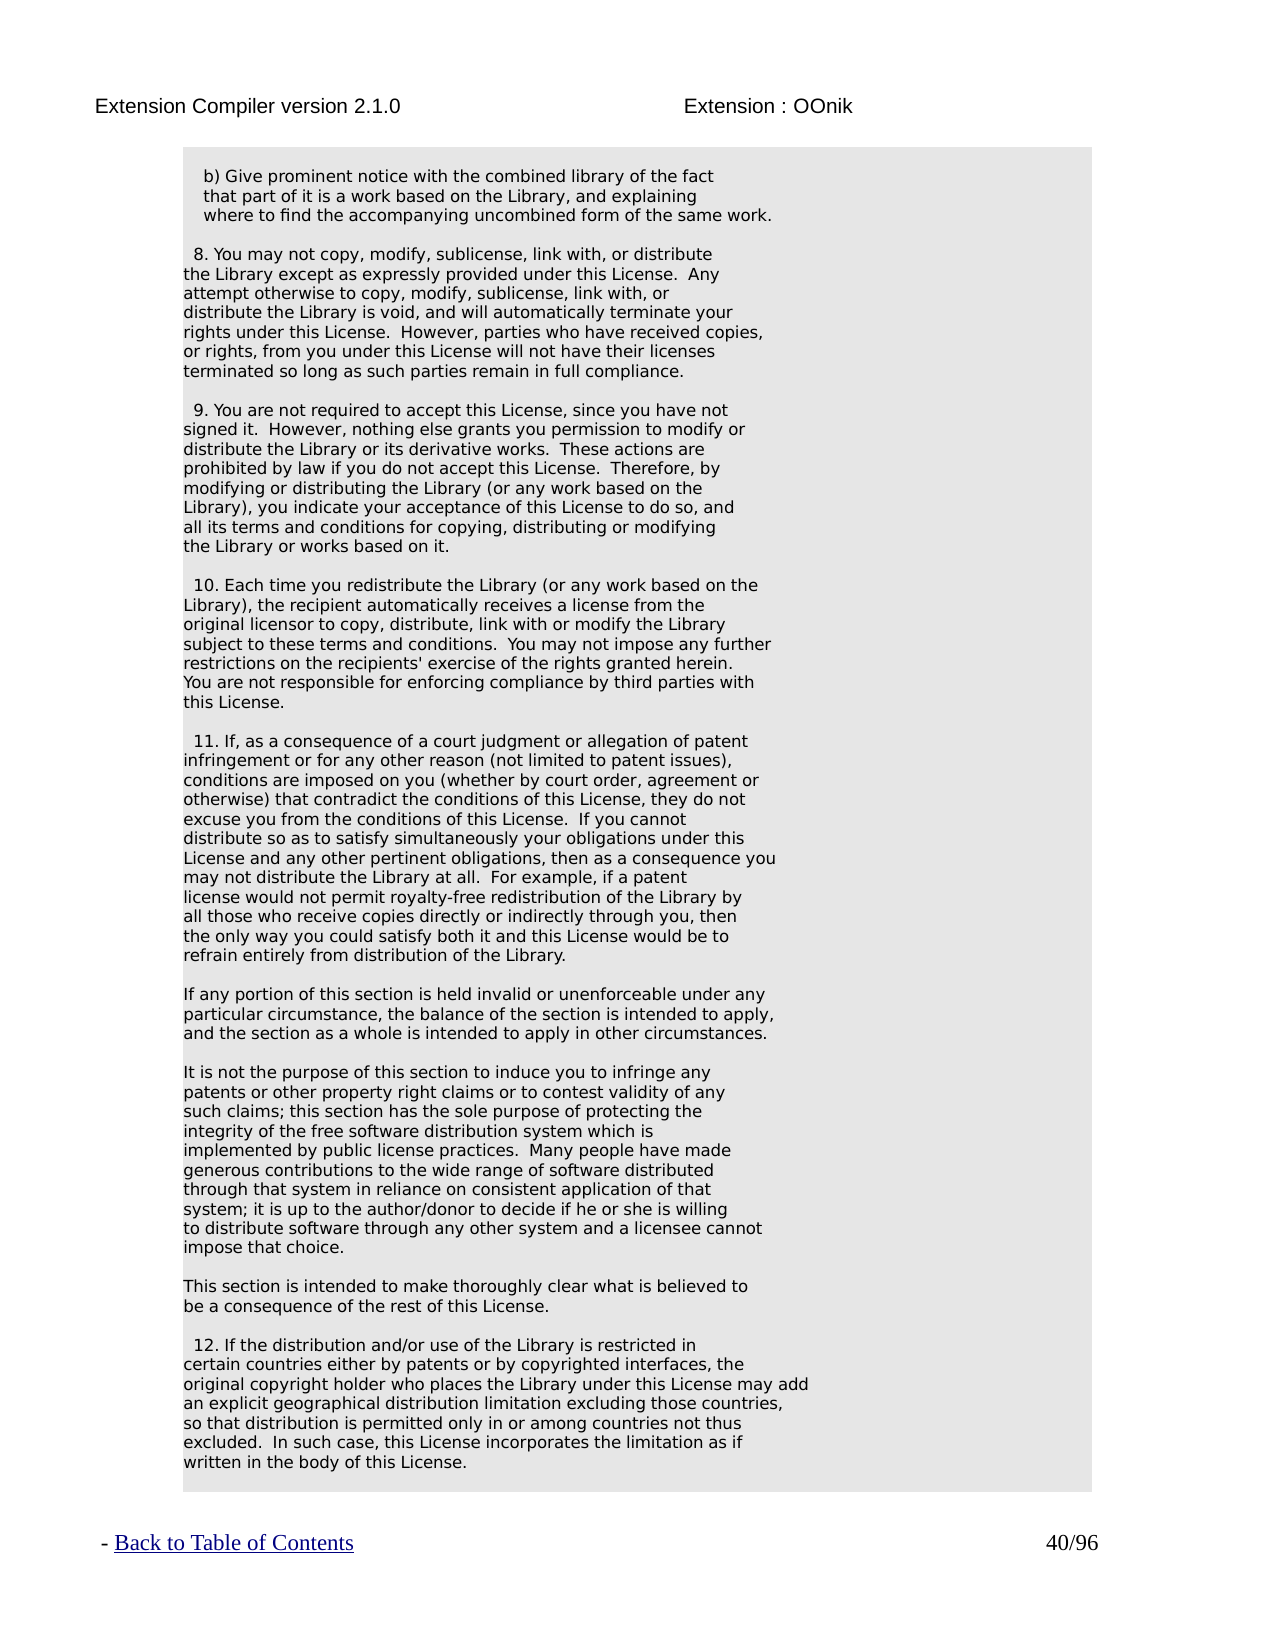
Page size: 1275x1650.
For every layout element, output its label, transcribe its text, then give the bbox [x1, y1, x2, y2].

text Library), the recipient automatically receives a license from the [183, 596, 1092, 615]
text all its terms and conditions for copying, distributing or modifying [183, 518, 1092, 537]
text impose that choice. [183, 1238, 1092, 1258]
text 11. If, as a consequence of a court judgment or allegation of patent [183, 732, 1092, 751]
text and the section as a whole is intended to apply in other circumstances. [183, 1024, 1092, 1043]
text rights under this License. However, parties who have received copies, [183, 323, 1092, 342]
text infringement or for any other reason (not limited to patent issues), [183, 751, 1092, 771]
text prohibited by law if you do not accept this License. Therefore, by [183, 459, 1092, 479]
text implemented by public license practices. Many people have made [183, 1141, 1092, 1160]
text original licensor to copy, distribute, link with or modify the Library [183, 615, 1092, 634]
text signed it. However, nothing else grants you permission to modify or [183, 420, 1092, 440]
text b) Give prominent notice with the combined library of the fact [183, 167, 1092, 186]
text You are not responsible for enforcing compliance by third parties with [183, 673, 1092, 693]
text subject to these terms and conditions. You may not impose any further [183, 634, 1092, 654]
text generous contributions to the wide range of software distributed [183, 1160, 1092, 1180]
text written in the body of this License. [183, 1453, 1092, 1472]
text Library), you indicate your acceptance of this License to do so, and [183, 498, 1092, 518]
text an explicit geographical distribution limitation excluding those countries, [183, 1394, 1092, 1414]
text restrictions on the recipients' exercise of the rights granted herein. [183, 654, 1092, 673]
text distribute the Library or its derivative works. These actions are [183, 440, 1092, 459]
text This section is intended to make thoroughly clear what is believed to [183, 1277, 1092, 1297]
text integrity of the free software distribution system which is [183, 1121, 1092, 1141]
text conditions are imposed on you (whether by court order, agreement or [183, 771, 1092, 790]
text terminated so long as such parties remain in full compliance. [183, 362, 1092, 381]
text may not distribute the Library at all. For example, if a patent [183, 868, 1092, 888]
text that part of it is a work based on the Library, and explaining [183, 186, 1092, 206]
text otherwise) that contradict the conditions of this License, they do not [183, 790, 1092, 810]
text patents or other property right claims or to contest validity of any [183, 1082, 1092, 1102]
text be a consequence of the rest of this License. [183, 1297, 1092, 1316]
text certain countries either by patents or by copyrighted interfaces, the [183, 1355, 1092, 1375]
text such claims; this section has the sole purpose of protecting the [183, 1102, 1092, 1121]
text the only way you could satisfy both it and this License would be to [183, 927, 1092, 946]
text system; it is up to the author/donor to decide if he or she is willing [183, 1199, 1092, 1219]
text 8. You may not copy, modify, sublicense, link with, or distribute [183, 245, 1092, 264]
text original copyright holder who places the Library under this License may add [183, 1375, 1092, 1394]
text distribute the Library is void, and will automatically terminate your [183, 303, 1092, 323]
text the Library except as expressly provided under this License. Any [183, 264, 1092, 284]
text 10. Each time you redistribute the Library (or any work based on the [183, 576, 1092, 596]
text all those who receive copies directly or indirectly through you, then [183, 907, 1092, 927]
text modifying or distributing the Library (or any work based on the [183, 479, 1092, 498]
text license would not permit royalty-free redistribution of the Library by [183, 888, 1092, 907]
text If any portion of this section is held invalid or unenforceable under any [183, 985, 1092, 1004]
text or rights, from you under this License will not have their licenses [183, 342, 1092, 362]
text through that system in reliance on consistent application of that [183, 1180, 1092, 1199]
text particular circumstance, the balance of the section is intended to apply, [183, 1004, 1092, 1024]
text to distribute software through any other system and a licensee cannot [183, 1219, 1092, 1238]
text excluded. In such case, this License incorporates the limitation as if [183, 1433, 1092, 1453]
text the Library or works based on it. [183, 537, 1092, 557]
text refrain entirely from distribution of the Library. [183, 946, 1092, 966]
text 9. You are not required to accept this License, since you have not [183, 401, 1092, 420]
text License and any other pertinent obligations, then as a consequence you [183, 849, 1092, 868]
text so that distribution is permitted only in or among countries not thus [183, 1414, 1092, 1433]
text 12. If the distribution and/or use of the Library is restricted in [183, 1336, 1092, 1355]
text this License. [183, 693, 1092, 712]
text distribute so as to satisfy simultaneously your obligations under this [183, 829, 1092, 849]
text attempt otherwise to copy, modify, sublicense, link with, or [183, 284, 1092, 303]
text It is not the purpose of this section to induce you to infringe any [183, 1063, 1092, 1082]
text where to find the accompanying uncombined form of the same work. [183, 206, 1092, 225]
text excuse you from the conditions of this License. If you cannot [183, 810, 1092, 829]
